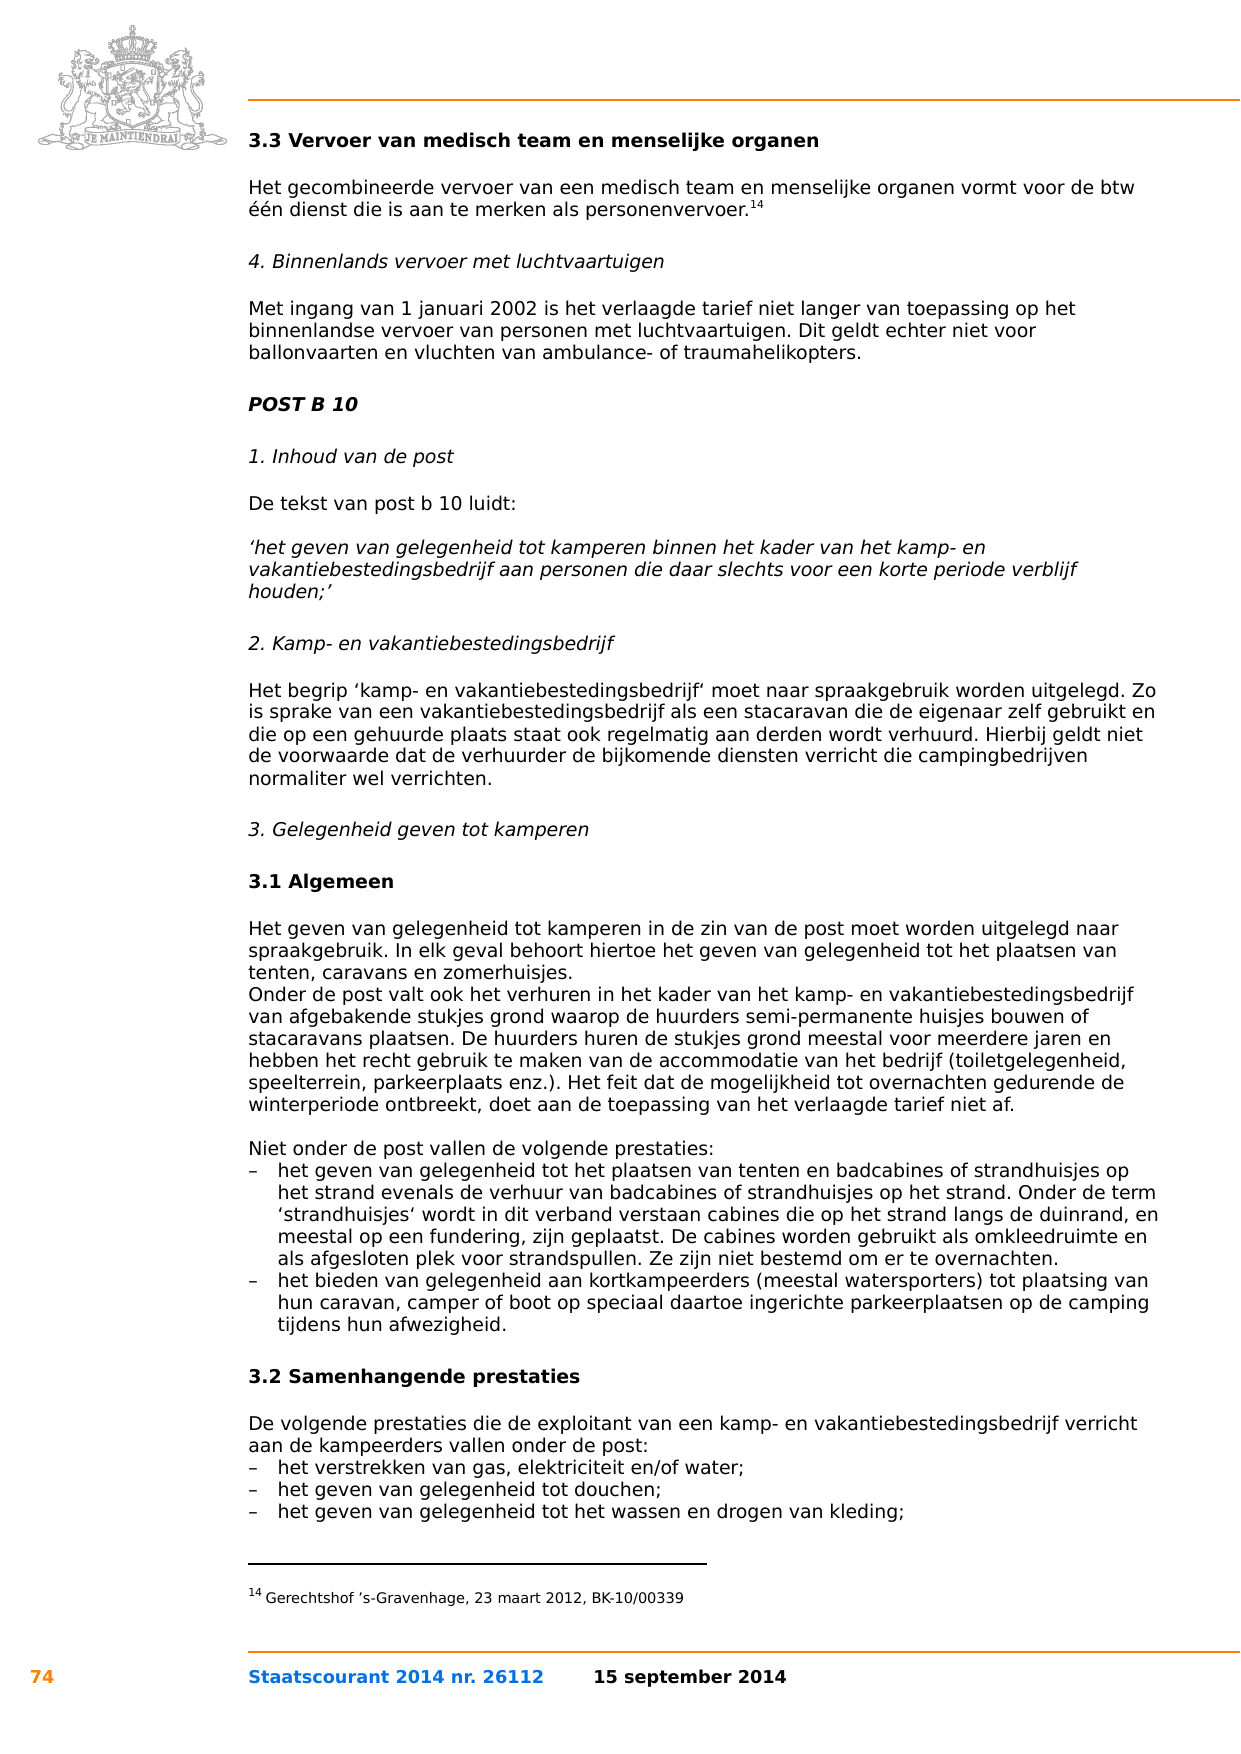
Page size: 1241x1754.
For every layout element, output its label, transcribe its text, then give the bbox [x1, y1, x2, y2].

text ‘het geven van gelegenheid tot kamperen binnen het kader van het kamp- en vakantiebestedingsbedrijf aan personen die daar slechts voor een korte periode verblijf houden;’ [248, 537, 1163, 602]
text Niet onder de post vallen de volgende prestaties: [248, 1138, 1163, 1160]
text Het gecombineerde vervoer van een medisch team en menselijke organen vormt voor de btw één dienst die is aan te merken als personenvervoer. [248, 177, 1163, 221]
text Met ingang van 1 januari 2002 is het verlaagde tarief niet langer van toepassing op het binnenlandse vervoer van personen met luchtvaartuigen. Dit geldt echter niet voor ballonvaarten en vluchten van ambulance- of traumahelikopters. [248, 298, 1163, 364]
subtitle POST B 10 [248, 394, 1163, 416]
text De volgende prestaties die de exploitant van een kamp- en vakantiebestedingsbedrijf verricht aan de kampeerders vallen onder de post: [248, 1413, 1163, 1457]
text Het begrip ‘kamp- en vakantiebestedingsbedrijf‘ moet naar spraakgebruik worden uitgelegd. Zo is sprake van een vakantiebestedingsbedrijf als een stacaravan die de eigenaar zelf gebruikt en die op een gehuurde plaats staat ook regelmatig aan derden wordt verhuurd. Hierbij geldt niet de voorwaarde dat de verhuurder de bijkomende diensten verricht die campingbedrijven normaliter wel verrichten. [248, 679, 1163, 789]
text – het geven van gelegenheid tot douchen; [248, 1479, 1163, 1501]
text Het geven van gelegenheid tot kamperen in de zin van de post moet worden uitgelegd naar spraakgebruik. In elk geval behoort hiertoe het geven van gelegenheid tot het plaatsen van tenten, caravans en zomerhuisjes. [248, 918, 1163, 984]
text – het bieden van gelegenheid aan kortkampeerders (meestal watersporters) tot plaatsing van hun caravan, camper of boot op speciaal daartoe ingerichte parkeerplaatsen op de camping tijdens hun afwezigheid. [248, 1270, 1163, 1336]
text – het verstrekken van gas, elektriciteit en/of water; [248, 1457, 1163, 1479]
picture [38, 25, 227, 150]
subtitle 3. Gelegenheid geven tot kamperen [248, 819, 1163, 841]
text Gerechtshof ’s-Gravenhage, 23 maart 2012, BK-10/00339 [248, 1586, 1163, 1608]
subtitle 3.1 Algemeen [248, 871, 1163, 893]
text – het geven van gelegenheid tot het wassen en drogen van kleding; [248, 1501, 1163, 1523]
subtitle 4. Binnenlands vervoer met luchtvaartuigen [248, 251, 1163, 273]
subtitle 1. Inhoud van de post [248, 446, 1163, 468]
text – het geven van gelegenheid tot het plaatsen van tenten en badcabines of strandhuisjes op het strand evenals de verhuur van badcabines of strandhuisjes op het strand. Onder de term ‘strandhuisjes‘ wordt in dit verband verstaan cabines die op het strand langs de duinrand, en meestal op een fundering, zijn geplaatst. De cabines worden gebruikt als omkleedruimte en als afgesloten plek voor strandspullen. Ze zijn niet bestemd om er te overnachten. [248, 1160, 1163, 1270]
text Onder de post valt ook het verhuren in het kader van het kamp- en vakantiebestedingsbedrijf van afgebakende stukjes grond waarop de huurders semi-permanente huisjes bouwen of stacaravans plaatsen. De huurders huren de stukjes grond meestal voor meerdere jaren en hebben het recht gebruik te maken van de accommodatie van het bedrijf (toiletgelegenheid, speelterrein, parkeerplaats enz.). Het feit dat de mogelijkheid tot overnachten gedurende de winterperiode ontbreekt, doet aan de toepassing van het verlaagde tarief niet af. [248, 984, 1163, 1116]
text De tekst van post b 10 luidt: [248, 493, 1163, 515]
subtitle 3.2 Samenhangende prestaties [248, 1366, 1163, 1388]
subtitle 2. Kamp- en vakantiebestedingsbedrijf [248, 632, 1163, 654]
subtitle 3.3 Vervoer van medisch team en menselijke organen [248, 130, 1163, 152]
